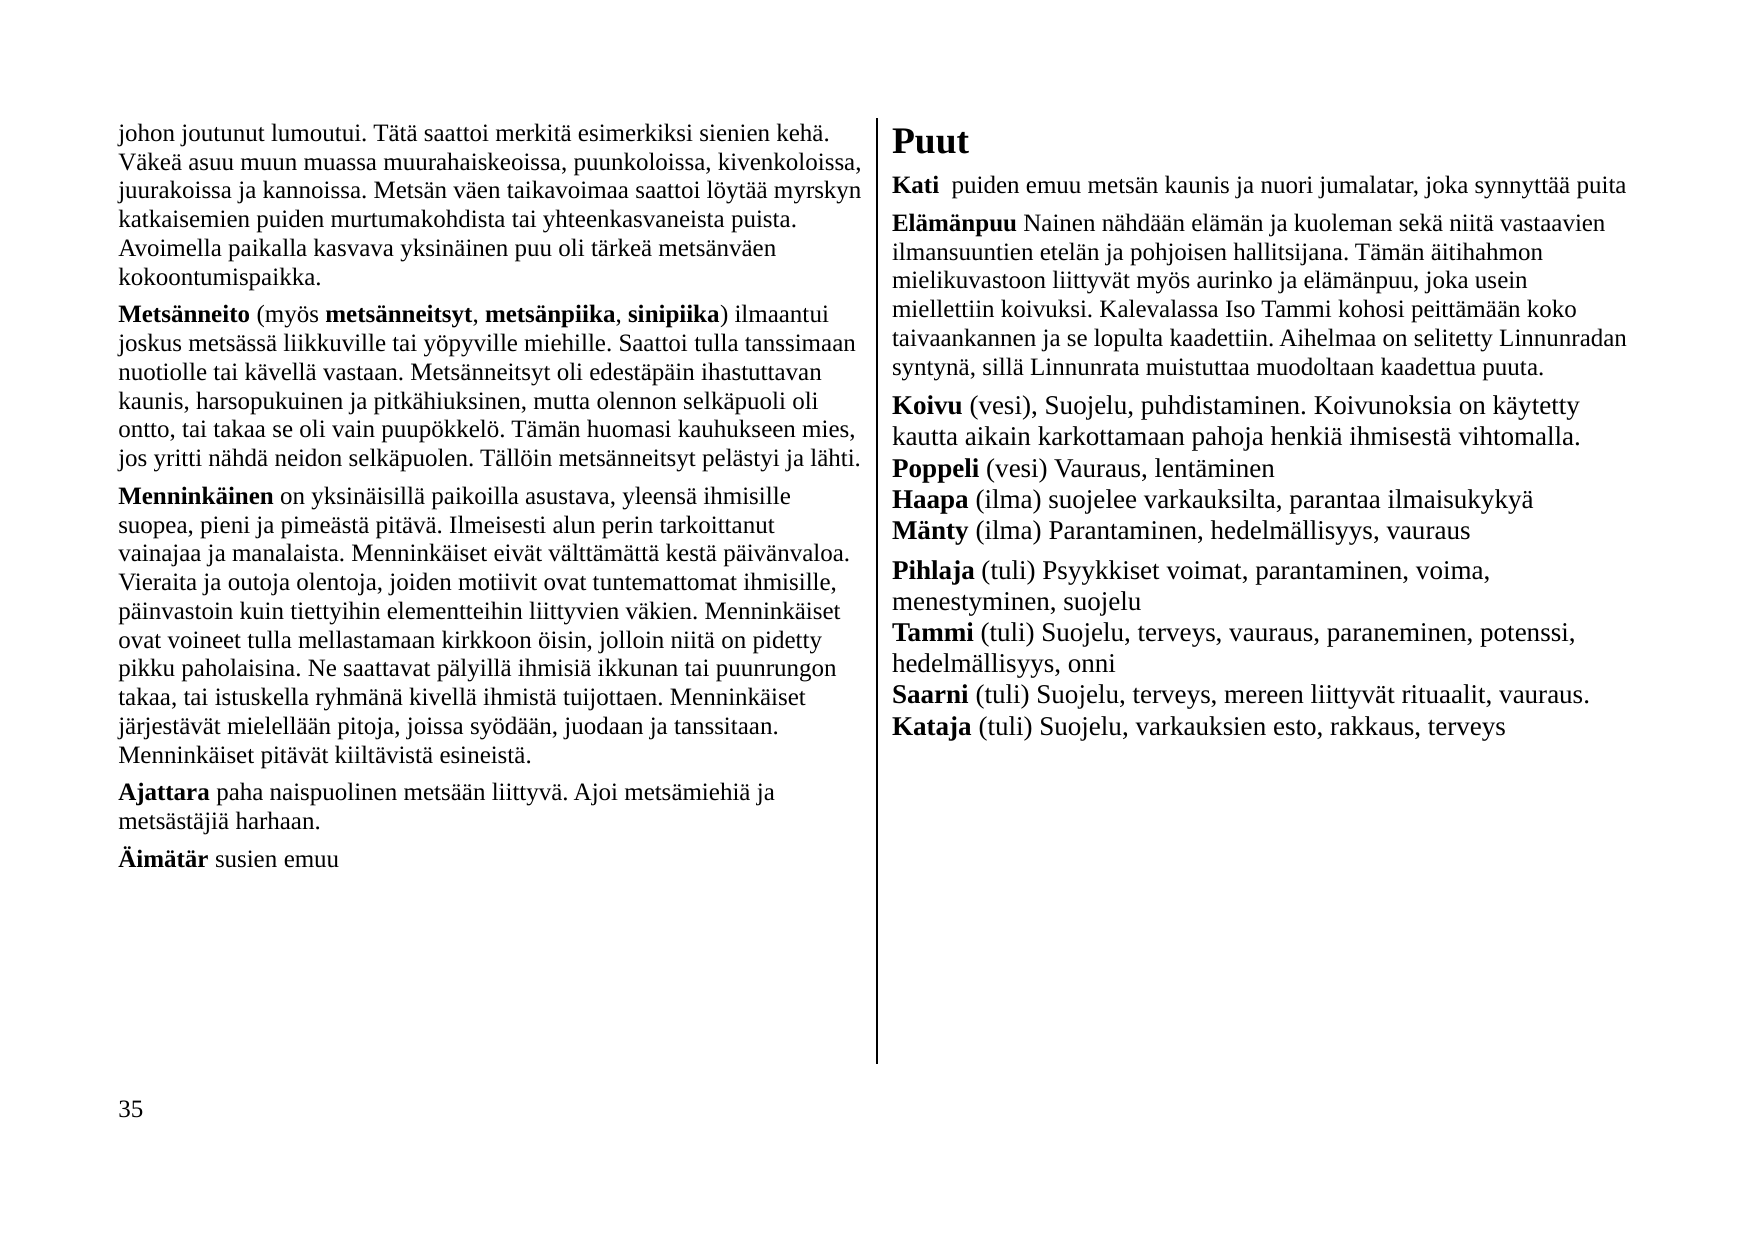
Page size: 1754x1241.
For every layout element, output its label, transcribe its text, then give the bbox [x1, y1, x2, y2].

text Elämänpuu Nainen nähdään elämän ja kuoleman sekä niitä vastaavien ilmansuuntien etelän ja pohjoisen hallitsijana. Tämän äitihahmon mielikuvastoon liittyvät myös aurinko ja elämänpuu, joka usein miellettiin koivuksi. Kalevalassa Iso Tammi kohosi peittämään koko taivaankannen ja se lopulta kaadettiin. Aihelmaa on selitetty Linnunradan syntynä, sillä Linnunrata muistuttaa muodoltaan kaadettua puuta. [892, 208, 1635, 380]
text Puut [892, 118, 1635, 161]
text Pihlaja (tuli) Psyykkiset voimat, parantaminen, voima, menestyminen, suojelu Tammi (tuli) Suojelu, terveys, vauraus, paraneminen, potenssi, hedelmällisyys, onni Saarni (tuli) Suojelu, terveys, mereen liittyvät rituaalit, vauraus. Kataja (tuli) Suojelu, varkauksien esto, rakkaus, terveys [892, 554, 1635, 772]
text Kati puiden emuu metsän kaunis ja nuori jumalatar, joka synnyttää puita [892, 170, 1635, 199]
text Metsänneito (myös metsänneitsyt, metsänpiika, sinipiika) ilmaantui joskus metsässä liikkuville tai yöpyville miehille. Saattoi tulla tanssimaan nuotiolle tai kävellä vastaan. Metsänneitsyt oli edestäpäin ihastuttavan kaunis, harsopukuinen ja pitkähiuksinen, mutta olennon selkäpuoli oli ontto, tai takaa se oli vain puupökkelö. Tämän huomasi kauhukseen mies, jos yritti nähdä neidon selkäpuolen. Tällöin metsänneitsyt pelästyi ja lähti. [118, 299, 862, 472]
text Koivu (vesi), Suojelu, puhdistaminen. Koivunoksia on käytetty kautta aikain karkottamaan pahoja henkiä ihmisestä vihtomalla. Poppeli (vesi) Vauraus, lentäminen Haapa (ilma) suojelee varkauksilta, parantaa ilmaisukykyä Mänty (ilma) Parantaminen, hedelmällisyys, vauraus [892, 389, 1635, 545]
text Äimätär susien emuu [118, 844, 862, 873]
text Ajattara paha naispuolinen metsään liittyvä. Ajoi metsämiehiä ja metsästäjiä harhaan. [118, 777, 862, 835]
text johon joutunut lumoutui. Tätä saattoi merkitä esimerkiksi sienien kehä. Väkeä asuu muun muassa muurahaiskeoissa, puunkoloissa, kivenkoloissa, juurakoissa ja kannoissa. Metsän väen taikavoimaa saattoi löytää myrskyn katkaisemien puiden murtumakohdista tai yhteenkasvaneista puista. Avoimella paikalla kasvava yksinäinen puu oli tärkeä metsänväen kokoontumispaikka. [118, 118, 862, 291]
text Menninkäinen on yksinäisillä paikoilla asustava, yleensä ihmisille suopea, pieni ja pimeästä pitävä. Ilmeisesti alun perin tarkoittanut vainajaa ja manalaista. Menninkäiset eivät välttämättä kestä päivänvaloa. Vieraita ja outoja olentoja, joiden motiivit ovat tuntemattomat ihmisille, päinvastoin kuin tiettyihin elementteihin liittyvien väkien. Menninkäiset ovat voineet tulla mellastamaan kirkkoon öisin, jolloin niitä on pidetty pikku paholaisina. Ne saattavat pälyillä ihmisiä ikkunan tai puunrungon takaa, tai istuskella ryhmänä kivellä ihmistä tuijottaen. Menninkäiset järjestävät mielellään pitoja, joissa syödään, juodaan ja tanssitaan. Menninkäiset pitävät kiiltävistä esineistä. [118, 481, 862, 768]
